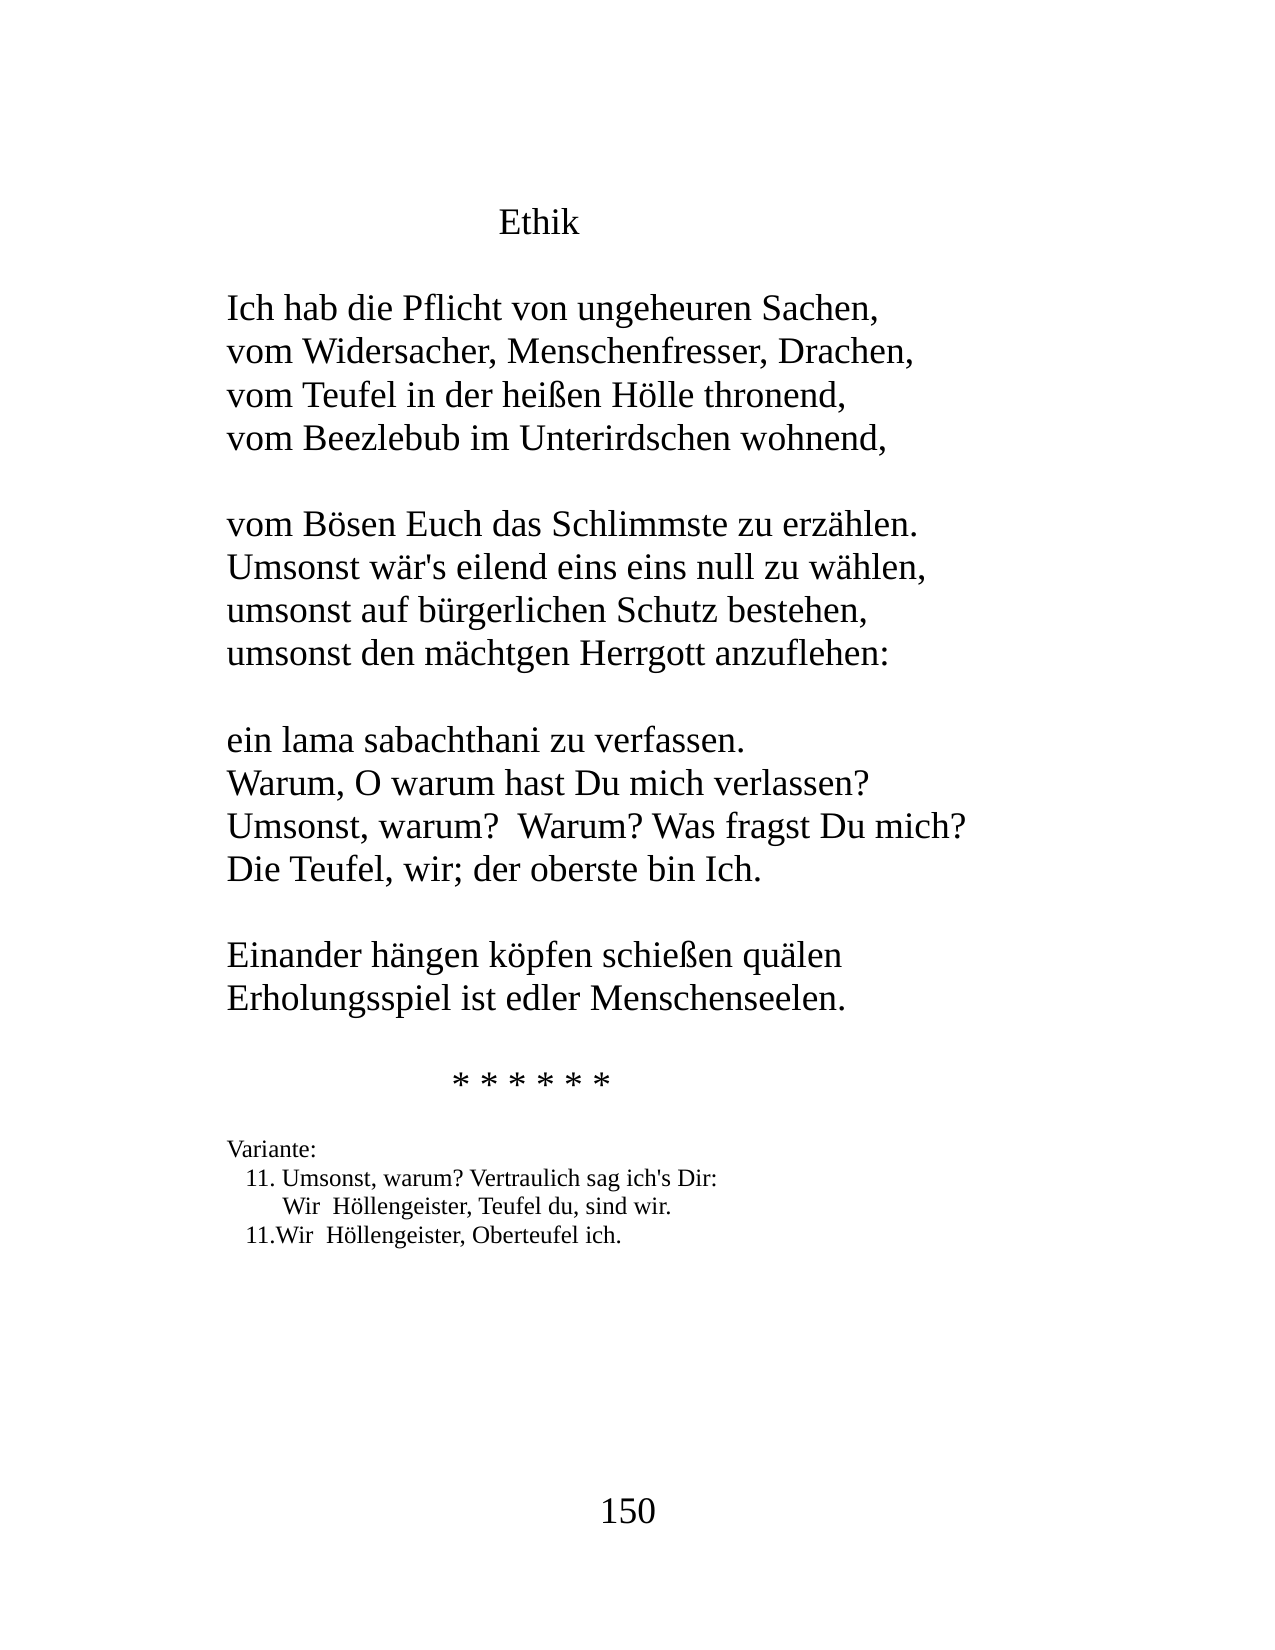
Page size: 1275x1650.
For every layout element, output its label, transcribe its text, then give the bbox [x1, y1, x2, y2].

text Umsonst wär's eilend eins eins null zu wählen, [226, 544, 1157, 588]
text Warum, O warum hast Du mich verlassen? [226, 760, 1157, 803]
text vom Teufel in der heißen Hölle thronend, [226, 372, 1157, 415]
text Variante: [226, 1134, 1157, 1163]
text umsonst den mächtgen Herrgott anzuflehen: [226, 631, 1157, 674]
text vom Widersacher, Menschenfresser, Drachen, [226, 329, 1157, 372]
text Die Teufel, wir; der oberste bin Ich. [226, 846, 1157, 889]
text 11.Wir Höllengeister, Oberteufel ich. [226, 1220, 1157, 1249]
text Ich hab die Pflicht von ungeheuren Sachen, [226, 286, 1157, 329]
text Umsonst, warum? Warum? Was fragst Du mich? [226, 803, 1157, 846]
text Wir Höllengeister, Teufel du, sind wir. [226, 1191, 1157, 1220]
text Ethik [226, 199, 1157, 243]
text ein lama sabachthani zu verfassen. [226, 717, 1157, 760]
text Erholungsspiel ist edler Menschenseelen. [226, 976, 1157, 1019]
text 11. Umsonst, warum? Vertraulich sag ich's Dir: [226, 1163, 1157, 1191]
text umsonst auf bürgerlichen Schutz bestehen, [226, 588, 1157, 631]
text * * * * * * [226, 1062, 1157, 1105]
text vom Bösen Euch das Schlimmste zu erzählen. [226, 501, 1157, 544]
text Einander hängen köpfen schießen quälen [226, 933, 1157, 976]
text vom Beezlebub im Unterirdschen wohnend, [226, 415, 1157, 458]
